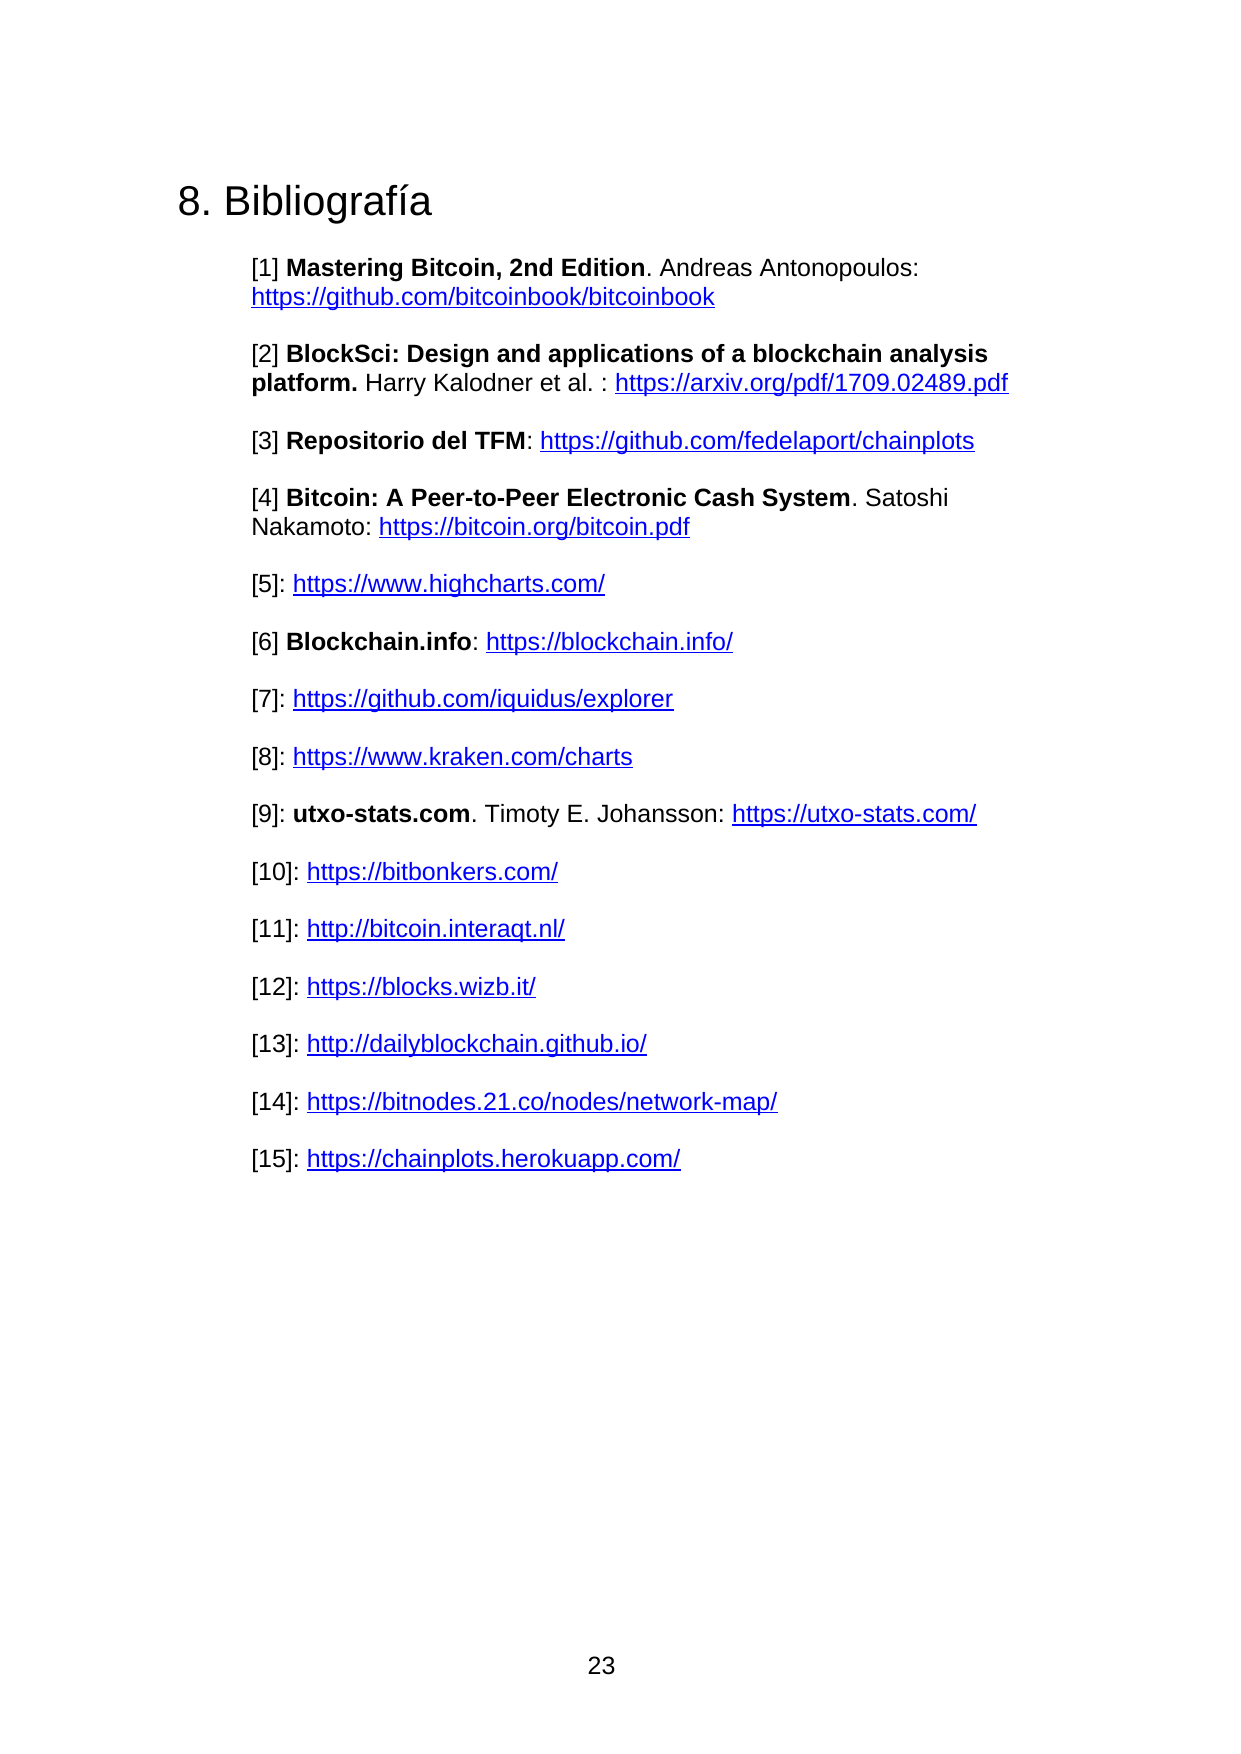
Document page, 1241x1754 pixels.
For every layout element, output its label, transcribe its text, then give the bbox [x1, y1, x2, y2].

text [1] Mastering Bitcoin, 2nd Edition. Andreas Antonopoulos: https://github.com/bitcoinbook/bitcoinbook [251, 253, 1063, 311]
text [5]: https://www.highcharts.com/ [251, 569, 1063, 598]
text [9]: utxo-stats.com. Timoty E. Johansson: https://utxo-stats.com/ [251, 799, 1063, 828]
text [4] Bitcoin: A Peer-to-Peer Electronic Cash System. Satoshi Nakamoto: https://bitcoin.org/bitcoin.pdf [251, 483, 1063, 541]
text [11]: http://bitcoin.interaqt.nl/ [251, 914, 1063, 943]
text [2] BlockSci: Design and applications of a blockchain analysis platform. Harry Kalodner et al. : https://arxiv.org/pdf/1709.02489.pdf [251, 339, 1063, 397]
text [6] Blockchain.info: https://blockchain.info/ [251, 627, 1063, 656]
text [8]: https://www.kraken.com/charts [251, 742, 1063, 771]
text [7]: https://github.com/iquidus/explorer [251, 684, 1063, 713]
text [13]: http://dailyblockchain.github.io/ [251, 1029, 1063, 1058]
text [10]: https://bitbonkers.com/ [251, 857, 1063, 886]
subtitle 8. Bibliografía [177, 176, 1063, 224]
text [14]: https://bitnodes.21.co/nodes/network-map/ [251, 1087, 1063, 1116]
text [15]: https://chainplots.herokuapp.com/ [251, 1144, 1063, 1173]
text [12]: https://blocks.wizb.it/ [251, 972, 1063, 1001]
text [3] Repositorio del TFM: https://github.com/fedelaport/chainplots [251, 426, 1063, 454]
